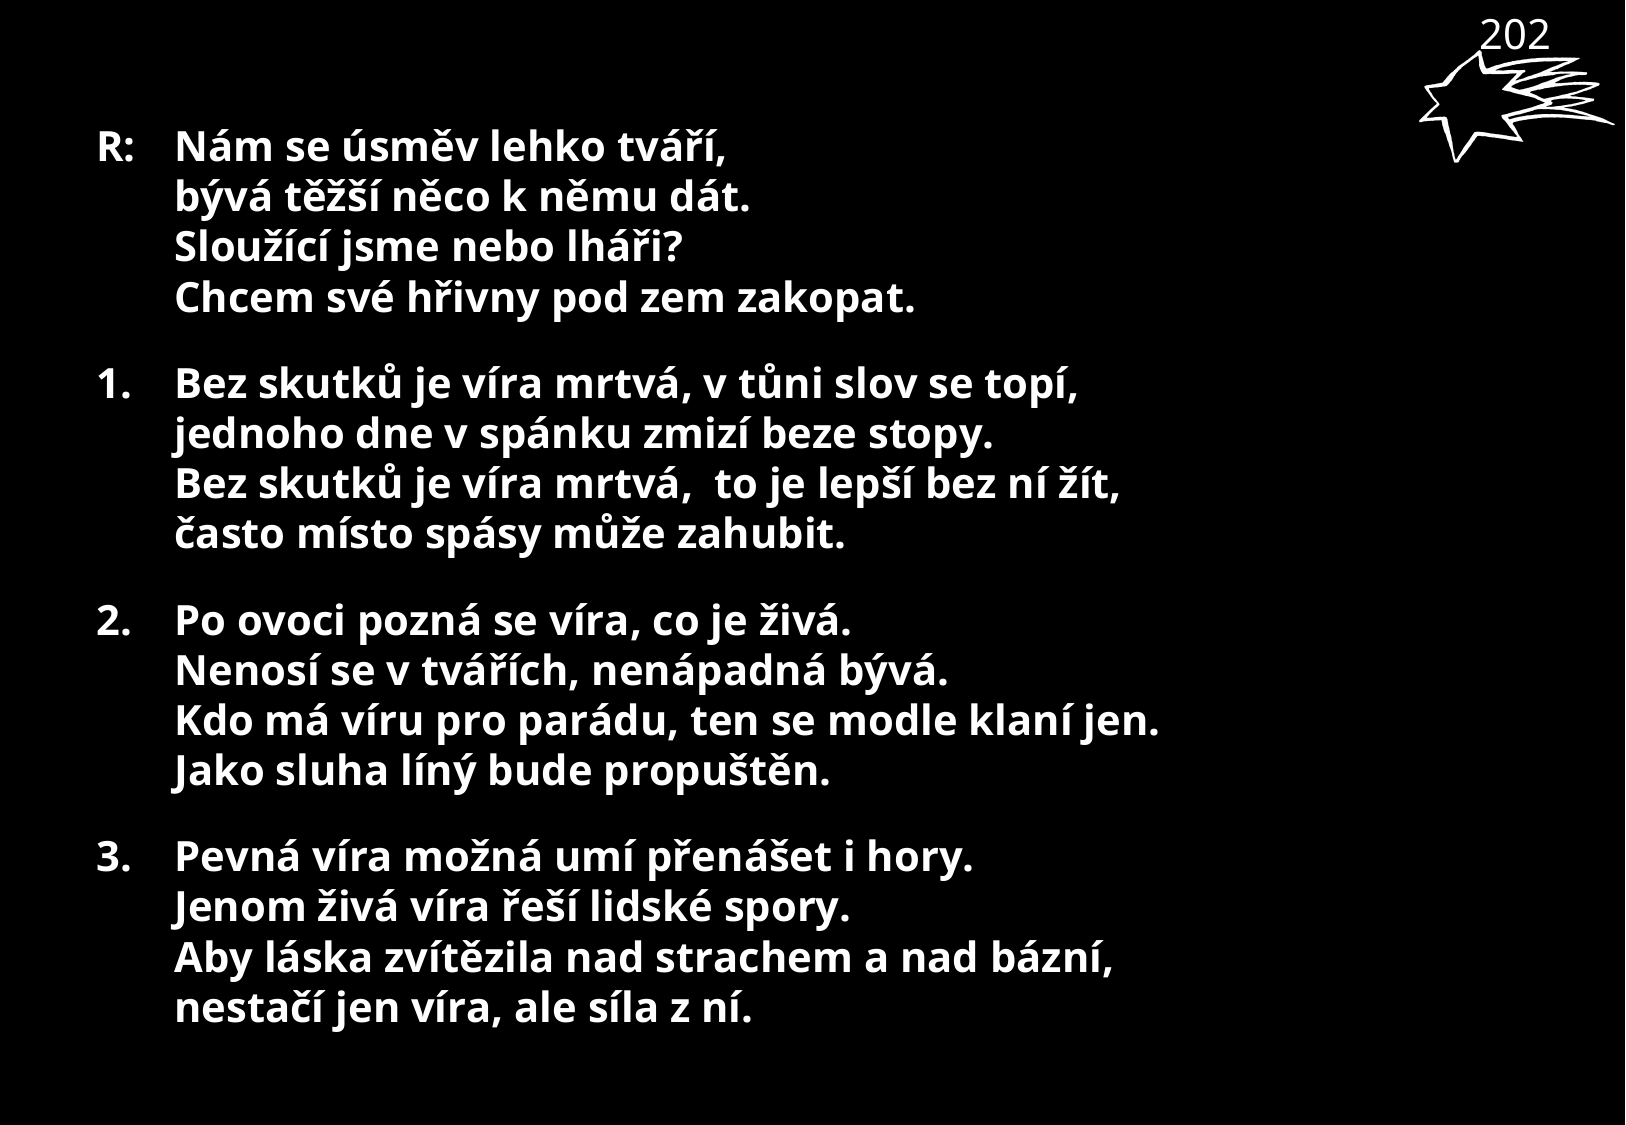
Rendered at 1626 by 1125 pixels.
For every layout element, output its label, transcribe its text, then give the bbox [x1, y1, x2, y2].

text_box 202 [1405, 0, 1626, 66]
list R: Nám se úsměv lehko tváří, bývá těžší něco k němu dát. Sloužící jsme nebo lháři? Chcem své hřivny pod zem zakopat. 1. Bez skutků je víra mrtvá, v tůni slov se topí, jednoho dne v spánku zmizí beze stopy. Bez skutků je víra mrtvá, to je lepší bez ní žít, často místo spásy může zahubit. 2. Po ovoci pozná se víra, co je živá. Nenosí se v tvářích, nenápadná bývá. Kdo má víru pro parádu, ten se modle klaní jen. Jako sluha líný bude propuštěn. 3. Pevná víra možná umí přenášet i hory. Jenom živá víra řeší lidské spory. Aby láska zvítězila nad strachem a nad bázní, nestačí jen víra, ale síla z ní. [81, 112, 1544, 1101]
